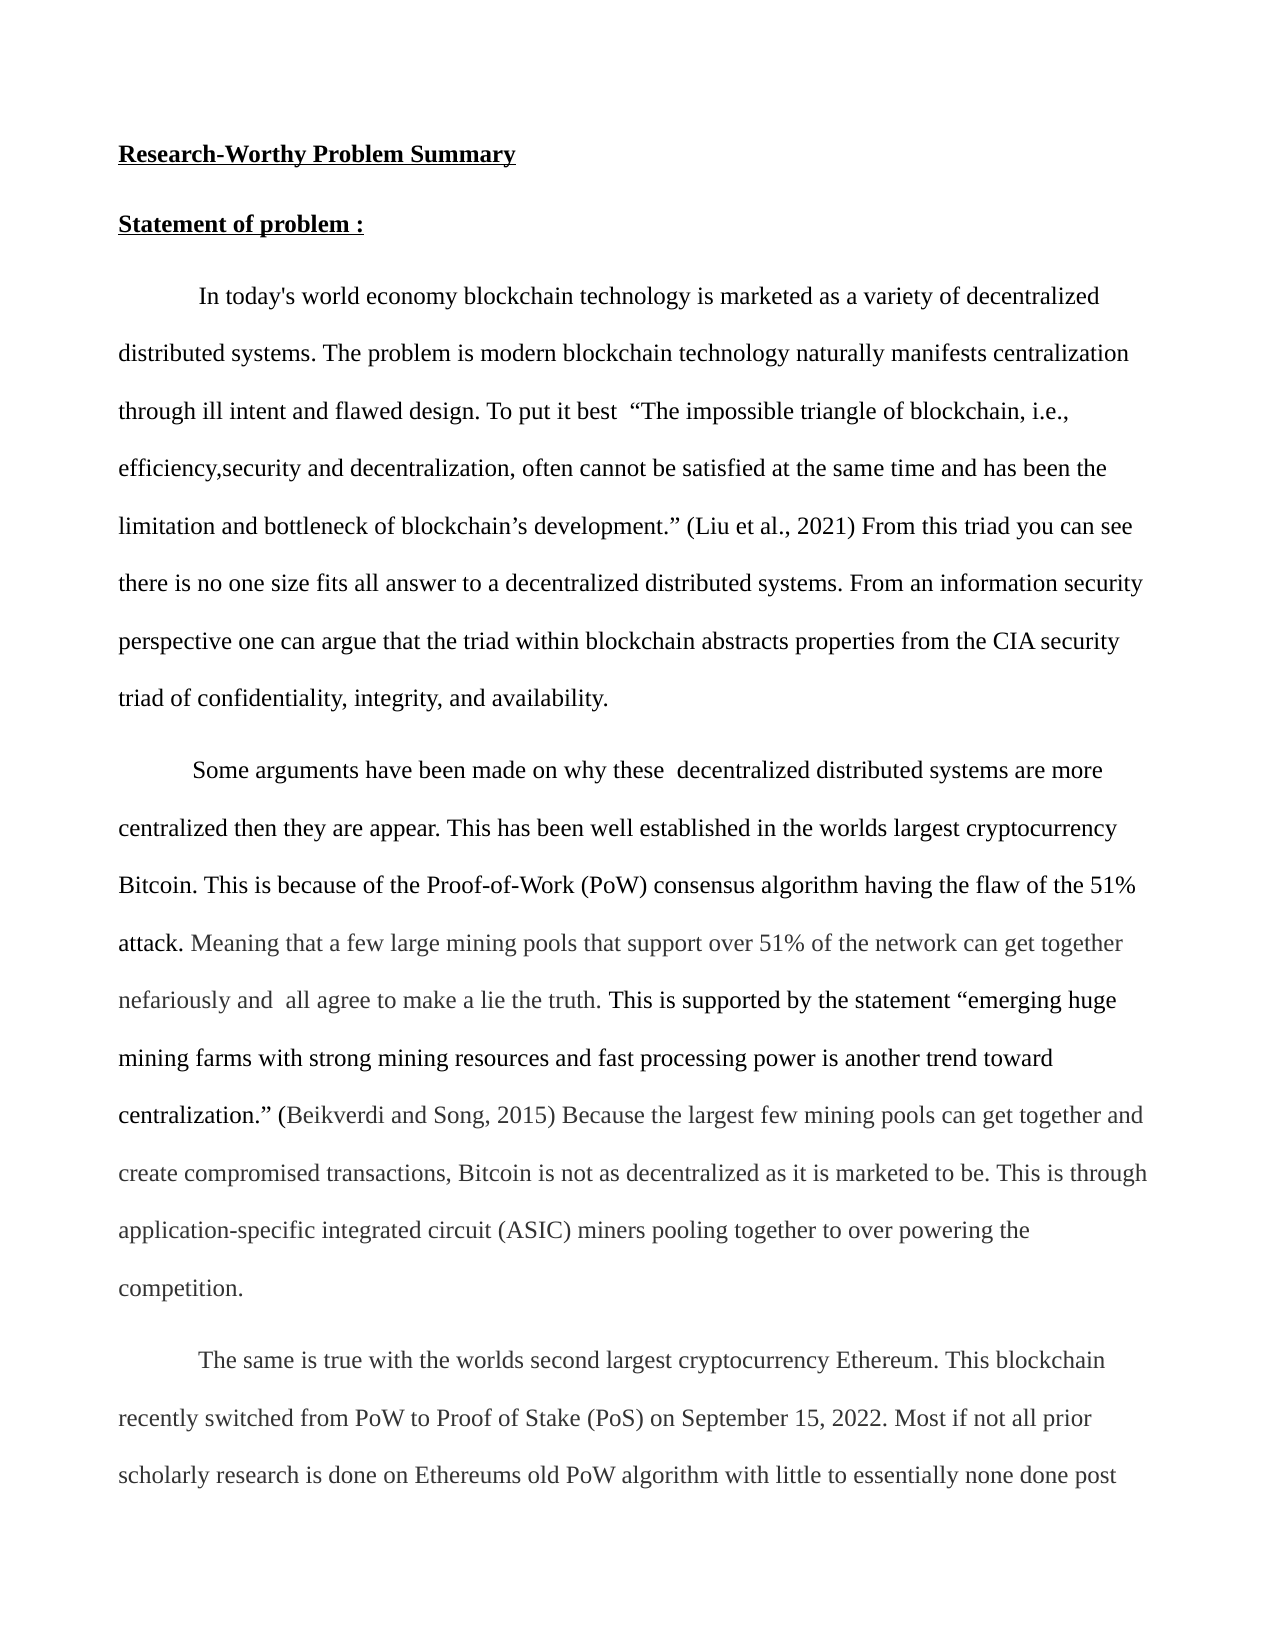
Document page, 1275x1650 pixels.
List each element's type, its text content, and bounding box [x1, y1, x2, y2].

subtitle Research-Worthy Problem Summary [118, 139, 1157, 168]
text In today's world economy blockchain technology is marketed as a variety of decentralized distributed systems. The problem is modern blockchain technology naturally manifests centralization through ill intent and flawed design. To put it best “The impossible triangle of blockchain, i.e., efficiency,security and decentralization, often cannot be satisfied at the same time and has been the limitation and bottleneck of blockchain’s development.” (Liu et al., 2021) From this triad you can see there is no one size fits all answer to a decentralized distributed systems. From an information security perspective one can argue that the triad within blockchain abstracts properties from the CIA security triad of confidentiality, integrity, and availability. [118, 281, 1157, 712]
text The same is true with the worlds second largest cryptocurrency Ethereum. This blockchain recently switched from PoW to Proof of Stake (PoS) on September 15, 2022. Most if not all prior scholarly research is done on Ethereums old PoW algorithm with little to essentially none done post [118, 1345, 1157, 1489]
text Statement of problem : [118, 209, 1157, 238]
text Some arguments have been made on why these decentralized distributed systems are more centralized then they are appear. This has been well established in the worlds largest cryptocurrency Bitcoin. This is because of the Proof-of-Work (PoW) consensus algorithm having the flaw of the 51% attack. Meaning that a few large mining pools that support over 51% of the network can get together nefariously and all agree to make a lie the truth. This is supported by the statement “emerging huge mining farms with strong mining resources and fast processing power is another trend toward centralization.” (Beikverdi and Song, 2015) Because the largest few mining pools can get together and create compromised transactions, Bitcoin is not as decentralized as it is marketed to be. This is through application-specific integrated circuit (ASIC) miners pooling together to over powering the competition. [118, 756, 1157, 1302]
